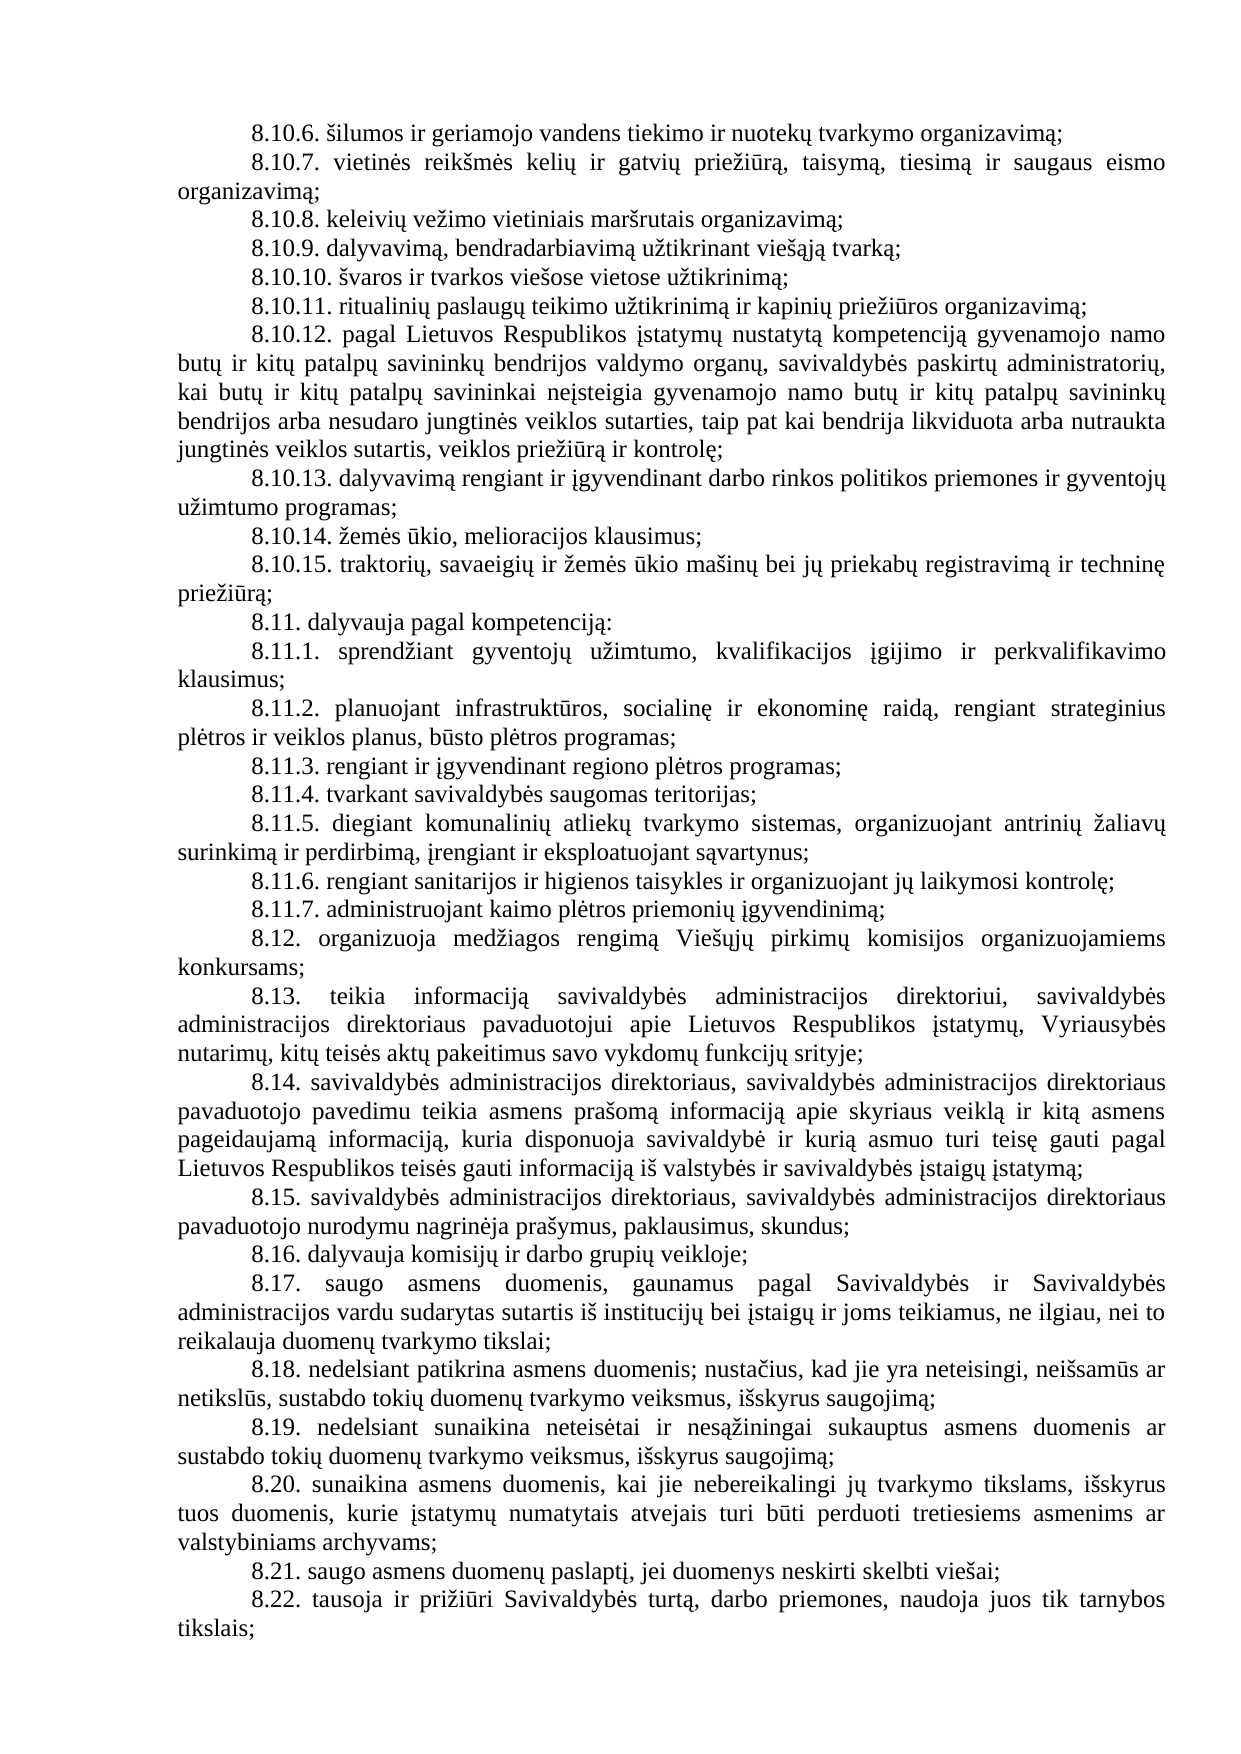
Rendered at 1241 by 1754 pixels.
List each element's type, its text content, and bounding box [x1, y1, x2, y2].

text 8.10.9. dalyvavimą, bendradarbiavimą užtikrinant viešąją tvarką; [177, 233, 1167, 262]
text 8.18. nedelsiant patikrina asmens duomenis; nustačius, kad jie yra neteisingi, neišsamūs ar netikslūs, sustabdo tokių duomenų tvarkymo veiksmus, išskyrus saugojimą; [177, 1354, 1167, 1412]
text 8.10.11. ritualinių paslaugų teikimo užtikrinimą ir kapinių priežiūros organizavimą; [177, 291, 1167, 319]
text 8.21. saugo asmens duomenų paslaptį, jei duomenys neskirti skelbti viešai; [177, 1556, 1167, 1584]
text 8.10.6. šilumos ir geriamojo vandens tiekimo ir nuotekų tvarkymo organizavimą; [177, 118, 1167, 147]
text 8.16. dalyvauja komisijų ir darbo grupių veikloje; [177, 1239, 1167, 1268]
text 8.11.5. diegiant komunalinių atliekų tvarkymo sistemas, organizuojant antrinių žaliavų surinkimą ir perdirbimą, įrengiant ir eksploatuojant sąvartynus; [177, 808, 1167, 866]
text 8.11.1. sprendžiant gyventojų užimtumo, kvalifikacijos įgijimo ir perkvalifikavimo klausimus; [177, 636, 1167, 693]
text 8.15. savivaldybės administracijos direktoriaus, savivaldybės administracijos direktoriaus pavaduotojo nurodymu nagrinėja prašymus, paklausimus, skundus; [177, 1182, 1167, 1239]
text 8.11.7. administruojant kaimo plėtros priemonių įgyvendinimą; [177, 894, 1167, 923]
text 8.10.7. vietinės reikšmės kelių ir gatvių priežiūrą, taisymą, tiesimą ir saugaus eismo organizavimą; [177, 147, 1167, 204]
text 8.19. nedelsiant sunaikina neteisėtai ir nesąžiningai sukauptus asmens duomenis ar sustabdo tokių duomenų tvarkymo veiksmus, išskyrus saugojimą; [177, 1412, 1167, 1469]
text 8.10.12. pagal Lietuvos Respublikos įstatymų nustatytą kompetenciją gyvenamojo namo butų ir kitų patalpų savininkų bendrijos valdymo organų, savivaldybės paskirtų administratorių, kai butų ir kitų patalpų savininkai neįsteigia gyvenamojo namo butų ir kitų patalpų savininkų bendrijos arba nesudaro jungtinės veiklos sutarties, taip pat kai bendrija likviduota arba nutraukta jungtinės veiklos sutartis, veiklos priežiūrą ir kontrolę; [177, 319, 1167, 463]
text 8.10.15. traktorių, savaeigių ir žemės ūkio mašinų bei jų priekabų registravimą ir techninę priežiūrą; [177, 549, 1167, 607]
text 8.11.3. rengiant ir įgyvendinant regiono plėtros programas; [177, 751, 1167, 779]
text 8.12. organizuoja medžiagos rengimą Viešųjų pirkimų komisijos organizuojamiems konkursams; [177, 923, 1167, 981]
text 8.13. teikia informaciją savivaldybės administracijos direktoriui, savivaldybės administracijos direktoriaus pavaduotojui apie Lietuvos Respublikos įstatymų, Vyriausybės nutarimų, kitų teisės aktų pakeitimus savo vykdomų funkcijų srityje; [177, 981, 1167, 1067]
text 8.10.13. dalyvavimą rengiant ir įgyvendinant darbo rinkos politikos priemones ir gyventojų užimtumo programas; [177, 463, 1167, 521]
text 8.10.10. švaros ir tvarkos viešose vietose užtikrinimą; [177, 262, 1167, 291]
text 8.14. savivaldybės administracijos direktoriaus, savivaldybės administracijos direktoriaus pavaduotojo pavedimu teikia asmens prašomą informaciją apie skyriaus veiklą ir kitą asmens pageidaujamą informaciją, kuria disponuoja savivaldybė ir kurią asmuo turi teisę gauti pagal Lietuvos Respublikos teisės gauti informaciją iš valstybės ir savivaldybės įstaigų įstatymą; [177, 1067, 1167, 1182]
text 8.22. tausoja ir prižiūri Savivaldybės turtą, darbo priemones, naudoja juos tik tarnybos tikslais; [177, 1584, 1167, 1642]
text 8.20. sunaikina asmens duomenis, kai jie nebereikalingi jų tvarkymo tikslams, išskyrus tuos duomenis, kurie įstatymų numatytais atvejais turi būti perduoti tretiesiems asmenims ar valstybiniams archyvams; [177, 1469, 1167, 1556]
text 8.11.6. rengiant sanitarijos ir higienos taisykles ir organizuojant jų laikymosi kontrolę; [177, 866, 1167, 894]
text 8.11.2. planuojant infrastruktūros, socialinę ir ekonominę raidą, rengiant strateginius plėtros ir veiklos planus, būsto plėtros programas; [177, 693, 1167, 751]
text 8.11.4. tvarkant savivaldybės saugomas teritorijas; [177, 779, 1167, 808]
text 8.11. dalyvauja pagal kompetenciją: [177, 607, 1167, 636]
text 8.17. saugo asmens duomenis, gaunamus pagal Savivaldybės ir Savivaldybės administracijos vardu sudarytas sutartis iš institucijų bei įstaigų ir joms teikiamus, ne ilgiau, nei to reikalauja duomenų tvarkymo tikslai; [177, 1268, 1167, 1354]
text 8.10.8. keleivių vežimo vietiniais maršrutais organizavimą; [177, 204, 1167, 233]
text 8.10.14. žemės ūkio, melioracijos klausimus; [177, 521, 1167, 549]
